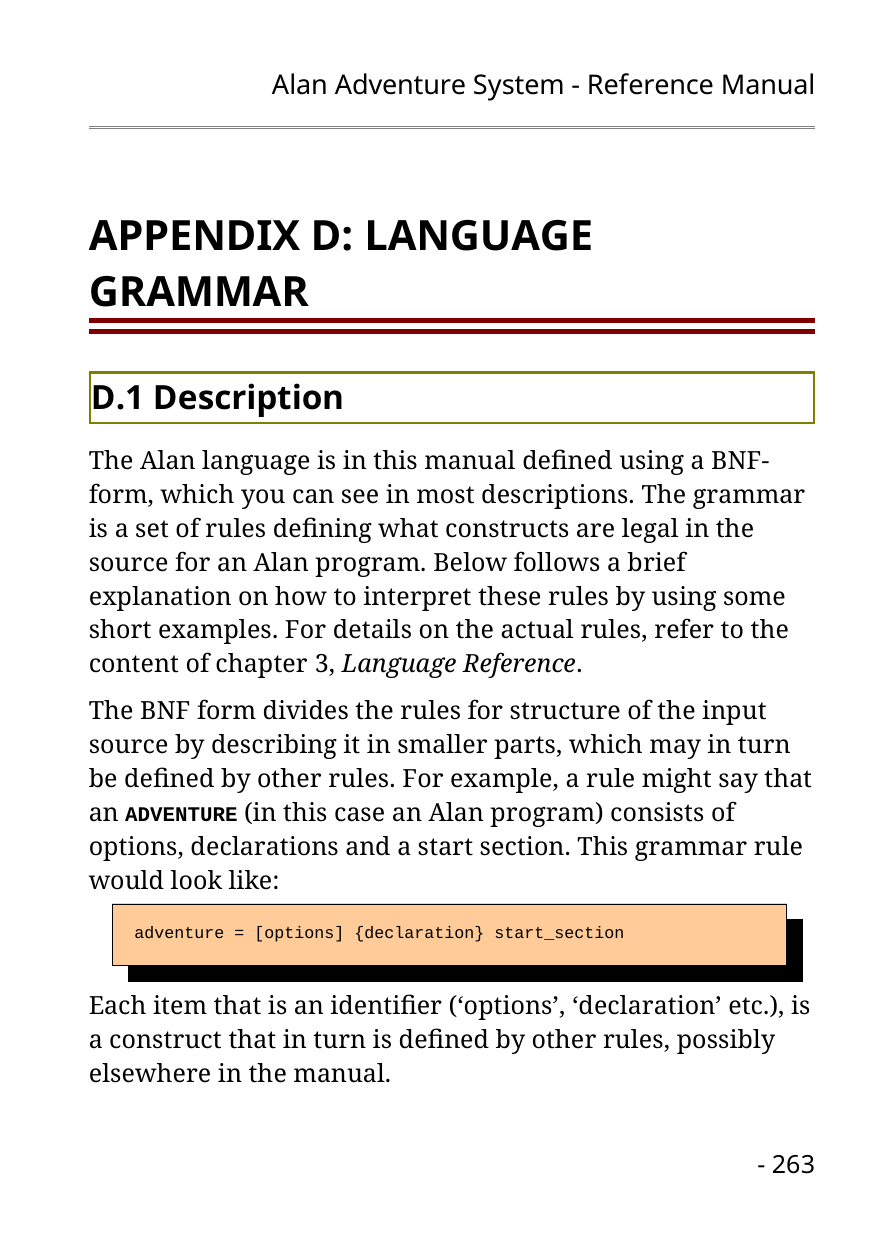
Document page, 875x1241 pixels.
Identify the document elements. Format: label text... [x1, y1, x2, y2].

text Each item that is an identifier (‘options’, ‘declaration’ etc.), is a construct that in turn is defined by other rules, possibly elsewhere in the manual. [88, 988, 815, 1090]
text adventure = [options] {declaration} start_section [113, 905, 786, 965]
subtitle Description [91, 374, 813, 422]
subtitle Language Grammar [88, 205, 815, 334]
text The BNF form divides the rules for structure of the input source by describing it in smaller parts, which may in turn be defined by other rules. For example, a rule might say that an ADVENTURE (in this case an Alan program) consists of options, declarations and a start section. This grammar rule would look like: [88, 693, 815, 897]
text The Alan language is in this manual defined using a BNF-form, which you can see in most descriptions. The grammar is a set of rules defining what constructs are legal in the source for an Alan program. Below follows a brief explanation on how to interpret these rules by using some short examples. For details on the actual rules, refer to the content of chapter 3, Language Reference. [88, 443, 815, 680]
